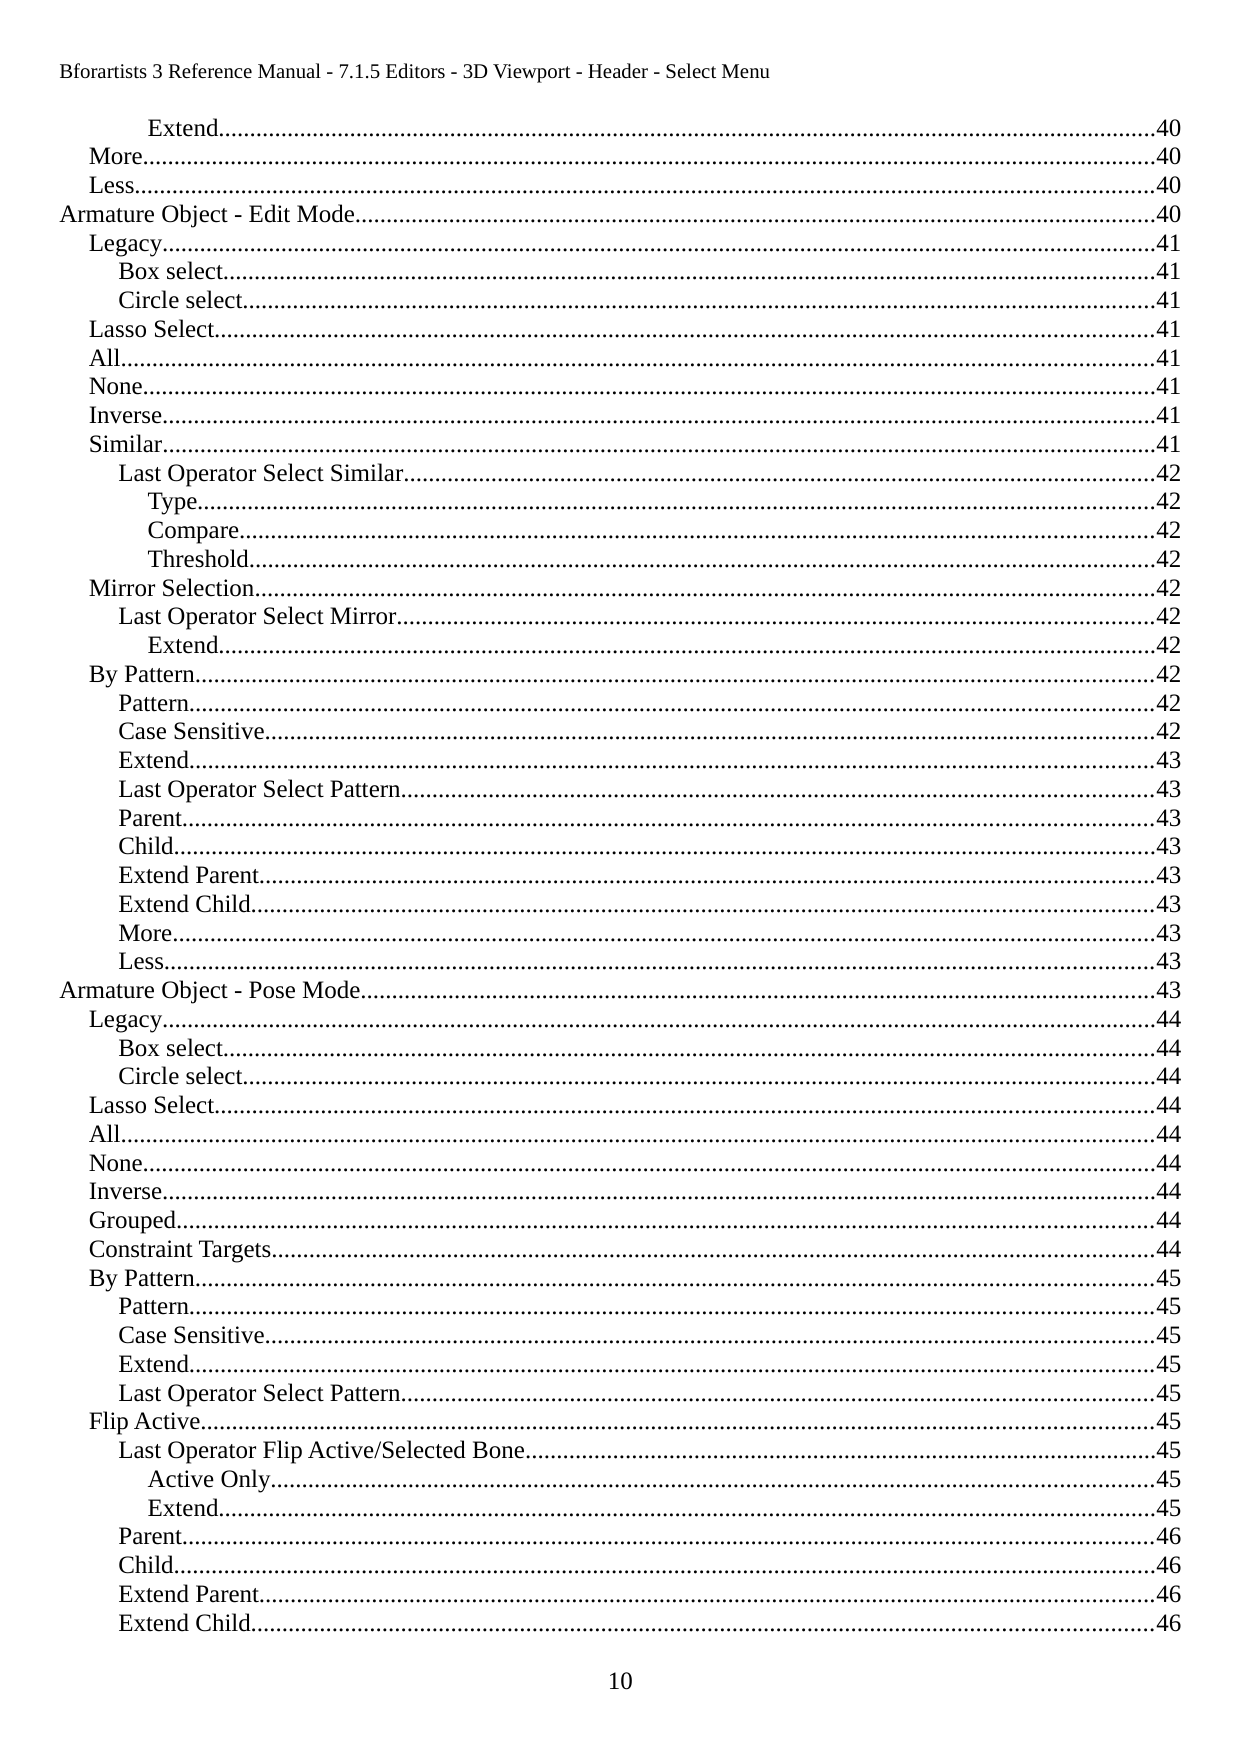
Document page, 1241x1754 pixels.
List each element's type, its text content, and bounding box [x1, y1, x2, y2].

text Type 42 [147, 486, 1181, 515]
text Pattern 42 [118, 688, 1181, 716]
text None 44 [88, 1148, 1181, 1176]
text Parent 46 [118, 1521, 1181, 1550]
text Circle select 41 [118, 285, 1181, 314]
text Last Operator Select Mirror 42 [118, 601, 1181, 630]
text Less 43 [118, 946, 1181, 975]
text Less 40 [88, 170, 1181, 199]
text Lasso Select 41 [88, 314, 1181, 343]
text Extend 45 [118, 1349, 1181, 1378]
text Legacy 44 [88, 1004, 1181, 1033]
text Child 46 [118, 1550, 1181, 1579]
text More 40 [88, 141, 1181, 170]
text Lasso Select 44 [88, 1090, 1181, 1119]
text Armature Object - Edit Mode 40 [59, 199, 1181, 228]
text Legacy 41 [88, 228, 1181, 256]
text Case Sensitive 42 [118, 716, 1181, 745]
text Extend Parent 43 [118, 860, 1181, 889]
text Active Only 45 [147, 1464, 1181, 1493]
text Flip Active 45 [88, 1406, 1181, 1435]
text Armature Object - Pose Mode 43 [59, 975, 1181, 1004]
text Similar 41 [88, 429, 1181, 458]
text By Pattern 45 [88, 1263, 1181, 1291]
text All 41 [88, 343, 1181, 371]
text Box select 44 [118, 1033, 1181, 1061]
text Last Operator Select Pattern 45 [118, 1378, 1181, 1406]
text None 41 [88, 371, 1181, 400]
text Circle select 44 [118, 1061, 1181, 1090]
text Extend Parent 46 [118, 1579, 1181, 1608]
text Extend 43 [118, 745, 1181, 774]
text Box select 41 [118, 256, 1181, 285]
text Mirror Selection 42 [88, 573, 1181, 601]
text Extend Child 43 [118, 889, 1181, 918]
text Inverse 44 [88, 1176, 1181, 1205]
text Case Sensitive 45 [118, 1320, 1181, 1349]
text By Pattern 42 [88, 659, 1181, 688]
text Parent 43 [118, 803, 1181, 831]
text More 43 [118, 918, 1181, 946]
text Pattern 45 [118, 1291, 1181, 1320]
text Constraint Targets 44 [88, 1234, 1181, 1263]
text Last Operator Flip Active/Selected Bone 45 [118, 1435, 1181, 1464]
text Extend Child 46 [118, 1608, 1181, 1636]
text Last Operator Select Pattern 43 [118, 774, 1181, 803]
text Threshold 42 [147, 544, 1181, 573]
text All 44 [88, 1119, 1181, 1148]
text Child 43 [118, 831, 1181, 860]
text Extend 40 [147, 113, 1181, 141]
text Inverse 41 [88, 400, 1181, 429]
text Extend 42 [147, 630, 1181, 659]
text Grouped 44 [88, 1205, 1181, 1234]
text Extend 45 [147, 1493, 1181, 1521]
text Last Operator Select Similar 42 [118, 458, 1181, 486]
text Compare 42 [147, 515, 1181, 544]
